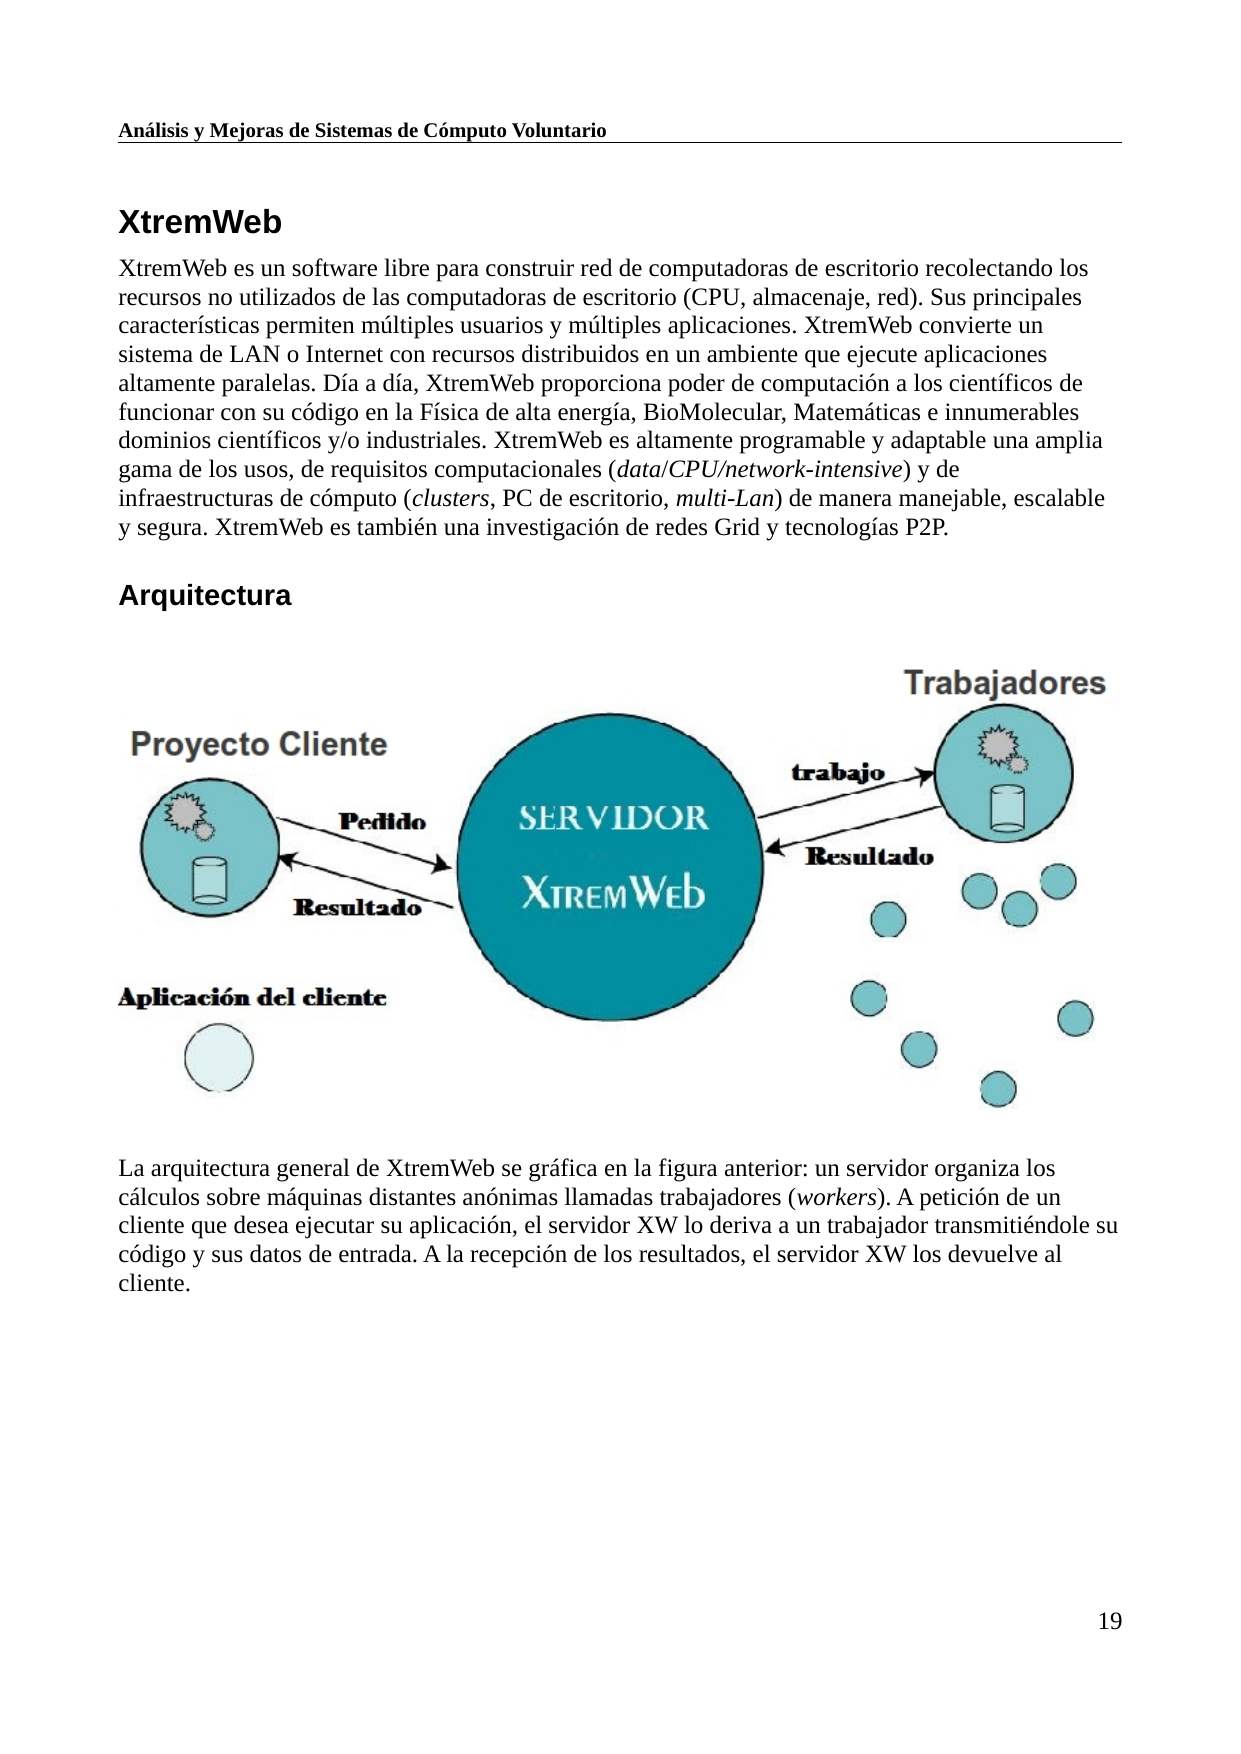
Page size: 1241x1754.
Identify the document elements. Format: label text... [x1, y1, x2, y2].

text La arquitectura general de XtremWeb se gráfica en la figura anterior: un servidor organiza los cálculos sobre máquinas distantes anónimas llamadas trabajadores (workers). A petición de un cliente que desea ejecutar su aplicación, el servidor XW lo deriva a un trabajador transmitiéndole su código y sus datos de entrada. A la recepción de los resultados, el servidor XW los devuelve al cliente. [118, 1153, 1122, 1297]
subtitle Arquitectura [118, 578, 1122, 612]
text XtremWeb es un software libre para construir red de computadoras de escritorio recolectando los recursos no utilizados de las computadoras de escritorio (CPU, almacenaje, red). Sus principales características permiten múltiples usuarios y múltiples aplicaciones. XtremWeb convierte un sistema de LAN o Internet con recursos distribuidos en un ambiente que ejecute aplicaciones altamente paralelas. Día a día, XtremWeb proporciona poder de computación a los científicos de funcionar con su código en la Física de alta energía, BioMolecular, Matemáticas e innumerables dominios científicos y/o industriales. XtremWeb es altamente programable y adaptable una amplia gama de los usos, de requisitos computacionales (data/CPU/network-intensive) y de infraestructuras de cómputo (clusters, PC de escritorio, multi-Lan) de manera manejable, escalable y segura. XtremWeb es también una investigación de redes Grid y tecnologías P2P. [118, 253, 1122, 541]
subtitle XtremWeb [118, 202, 1122, 241]
picture [118, 649, 1123, 1112]
